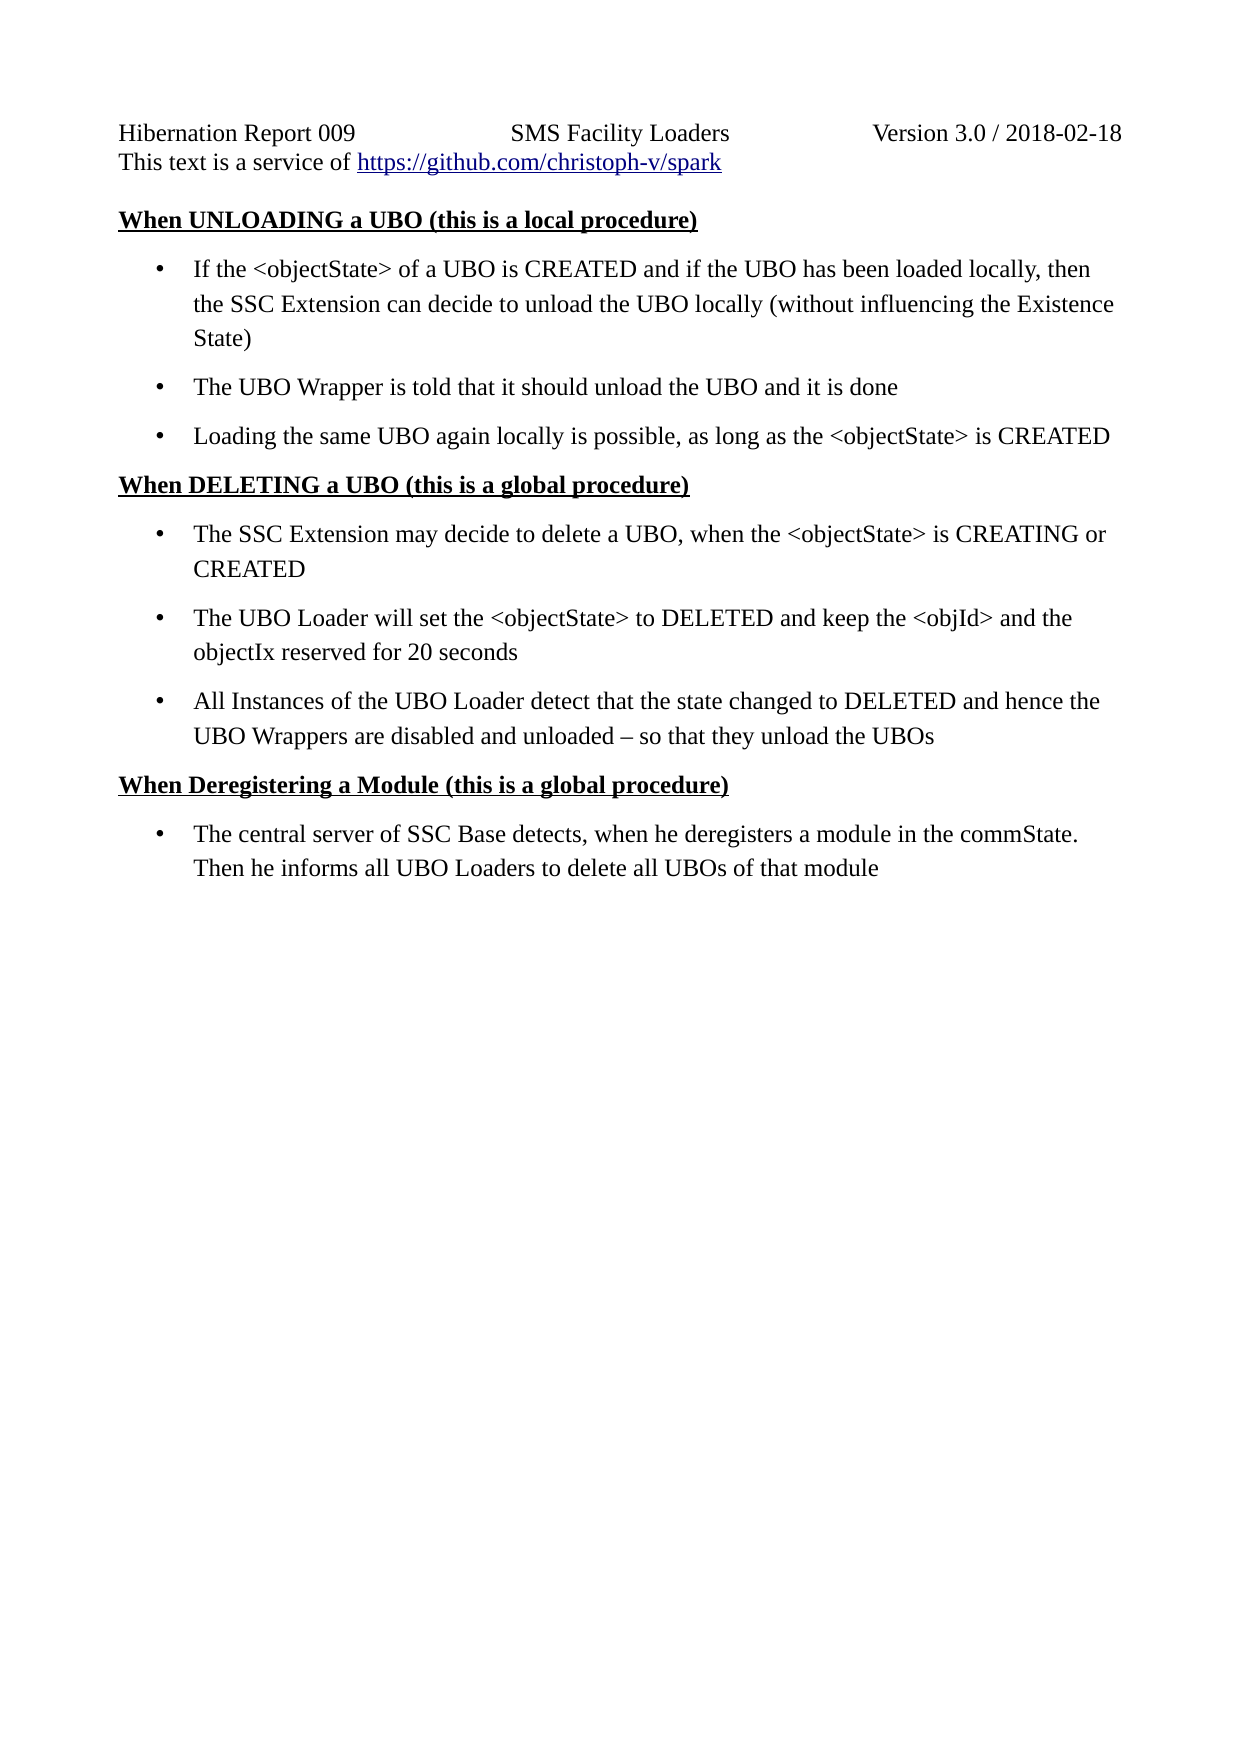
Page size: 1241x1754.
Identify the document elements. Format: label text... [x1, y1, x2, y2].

list The central server of SSC Base detects, when he deregisters a module in the commState. Then he informs all UBO Loaders to delete all UBOs of that module [156, 819, 1122, 882]
list Loading the same UBO again locally is possible, as long as the <objectState> is CREATED [156, 421, 1122, 450]
list If the <objectState> of a UBO is CREATED and if the UBO has been loaded locally, then the SSC Extension can decide to unload the UBO locally (without influencing the Existence State) [156, 254, 1122, 352]
list The SSC Extension may decide to delete a UBO, when the <objectState> is CREATING or CREATED [156, 519, 1122, 583]
text When Deregistering a Module (this is a global procedure) [118, 770, 1122, 799]
text When UNLOADING a UBO (this is a local procedure) [118, 205, 1122, 234]
list All Instances of the UBO Loader detect that the state changed to DELETED and hence the UBO Wrappers are disabled and unloaded – so that they unload the UBOs [156, 686, 1122, 750]
list The UBO Wrapper is told that it should unload the UBO and it is done [156, 372, 1122, 401]
list The UBO Loader will set the <objectState> to DELETED and keep the <objId> and the objectIx reserved for 20 seconds [156, 603, 1122, 666]
text When DELETING a UBO (this is a global procedure) [118, 470, 1122, 499]
